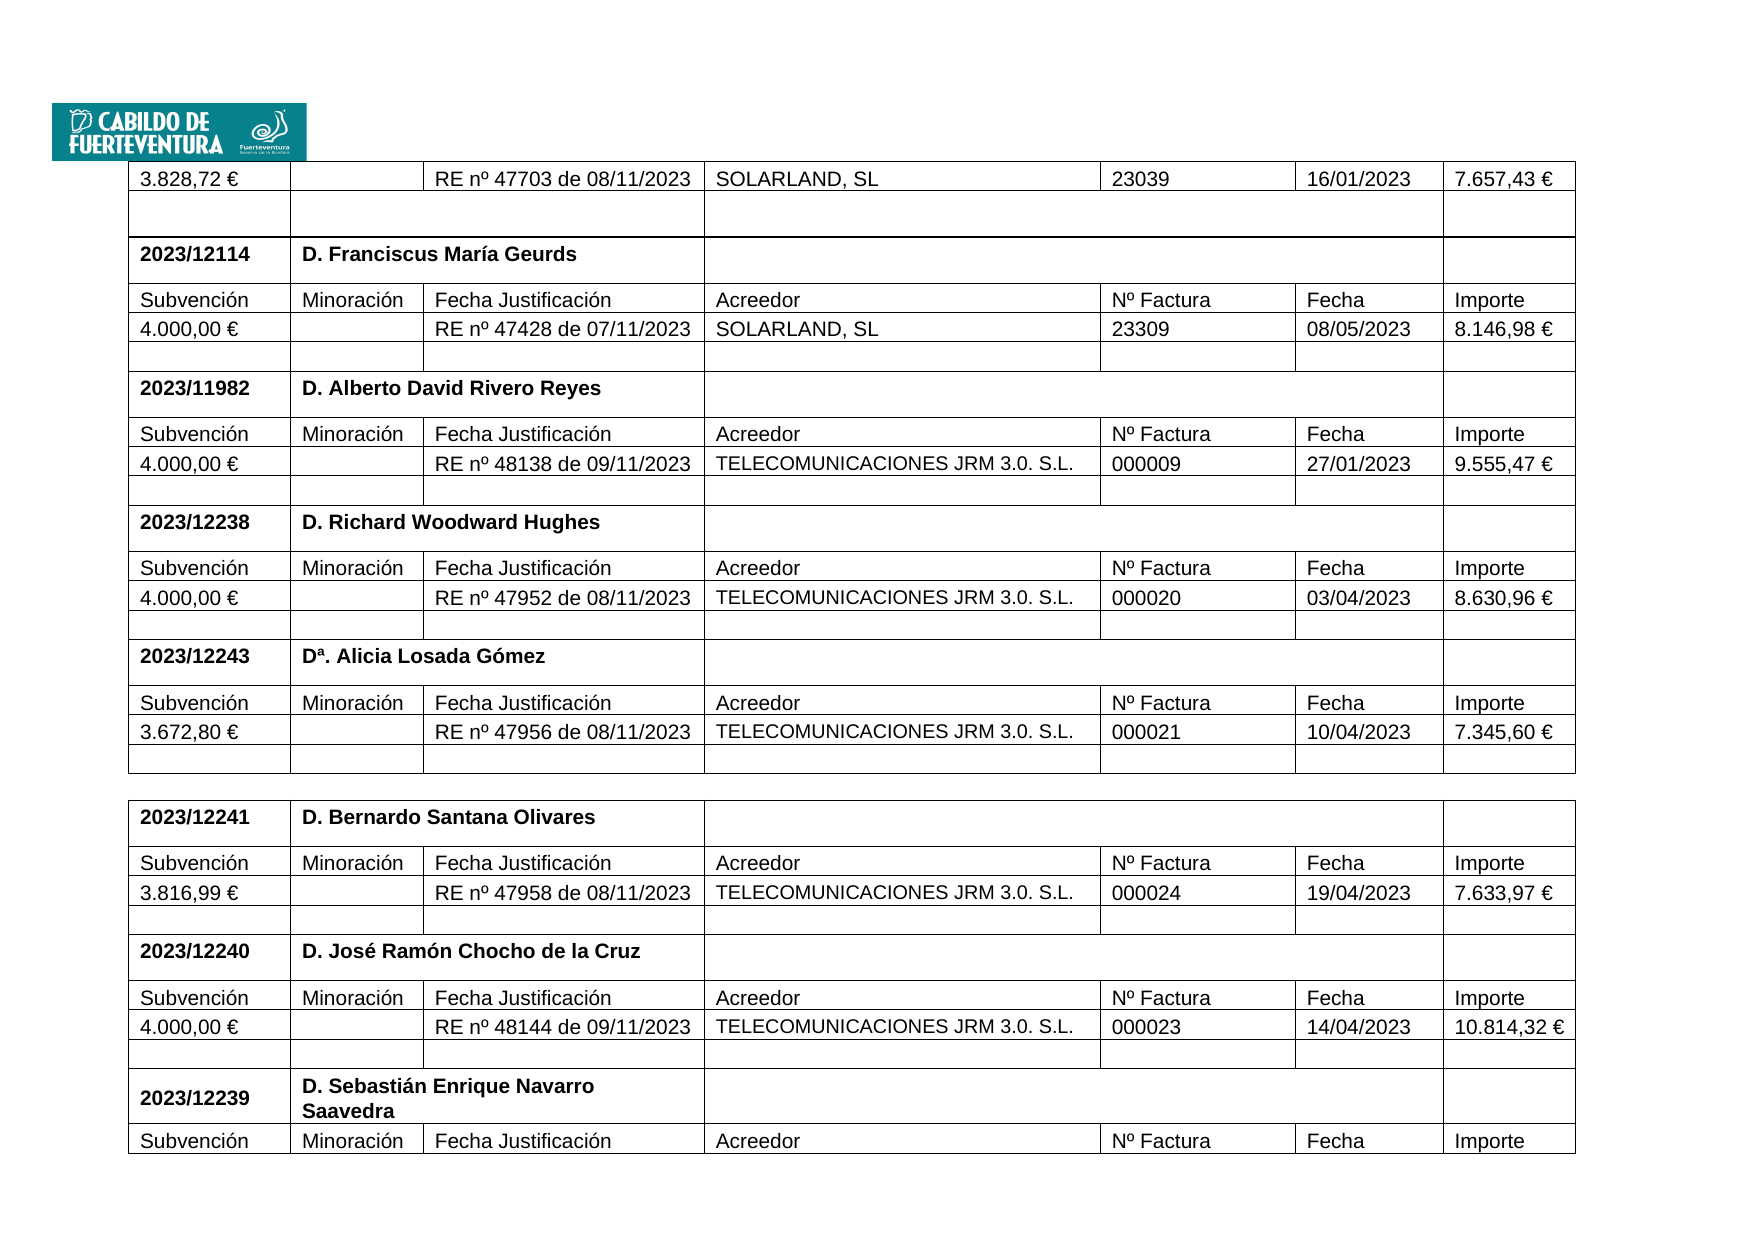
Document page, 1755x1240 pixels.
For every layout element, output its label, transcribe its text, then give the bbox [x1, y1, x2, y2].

table_cell [1296, 745, 1443, 773]
table_cell [1444, 476, 1575, 505]
table_header [1295, 801, 1443, 846]
table_cell [129, 745, 290, 773]
table_cell [705, 476, 1100, 505]
table_cell [1296, 476, 1443, 505]
table_cell [1296, 611, 1443, 639]
table_cell [424, 342, 704, 371]
table_cell 10.814,32 € [1444, 1010, 1575, 1039]
table_cell 4.000,00 € [129, 581, 290, 609]
table_cell Importe [1444, 1124, 1575, 1152]
table_cell 3.672,80 € [129, 715, 290, 744]
table_header [1444, 801, 1575, 846]
table_cell [1100, 1069, 1295, 1123]
table_cell 7.345,60 € [1444, 715, 1575, 744]
table_cell D. Richard Woodward Hughes [291, 506, 704, 551]
table_cell Fecha Justificación [424, 981, 704, 1009]
table_cell [705, 745, 1100, 773]
table_cell [1296, 1040, 1443, 1068]
table_cell [291, 715, 423, 744]
table_cell [291, 476, 423, 505]
table_cell [129, 342, 290, 371]
table_cell [705, 1069, 1100, 1123]
table_cell 10/04/2023 [1296, 715, 1443, 744]
table_cell Nº Factura [1101, 847, 1295, 875]
table_cell Nº Factura [1101, 1124, 1295, 1152]
table_cell Subvención [129, 981, 290, 1009]
table_cell 000024 [1101, 876, 1295, 904]
table_cell Acreedor [705, 981, 1100, 1009]
table_cell Fecha Justificación [424, 284, 704, 312]
table_cell [1444, 238, 1575, 282]
table_cell [291, 1010, 423, 1039]
table_cell [129, 1040, 290, 1068]
table_cell 9.555,47 € [1444, 447, 1575, 475]
table_cell SOLARLAND, SL [705, 313, 1100, 341]
table_cell [705, 906, 1100, 934]
table_cell [1101, 342, 1295, 371]
table_cell TELECOMUNICACIONES JRM 3.0. S.L. [705, 876, 1100, 904]
table_cell [291, 876, 423, 904]
table_cell Subvención [129, 686, 290, 714]
table_cell [1101, 906, 1295, 934]
table_cell Nº Factura [1101, 981, 1295, 1009]
table_cell [1101, 611, 1295, 639]
table_cell 23039 [1101, 162, 1295, 190]
table_cell [1444, 342, 1575, 371]
table_cell [705, 342, 1100, 371]
table_cell [1295, 238, 1443, 282]
table_cell Importe [1444, 552, 1575, 580]
table_cell [1100, 640, 1295, 685]
table_header 2023/12241 [129, 801, 290, 846]
table_cell [705, 640, 1100, 685]
table_cell Subvención [129, 418, 290, 446]
table_cell [291, 342, 423, 371]
table_cell Fecha [1296, 418, 1443, 446]
table_cell Minoración [291, 284, 423, 312]
table_cell [705, 372, 1100, 417]
table_cell Importe [1444, 981, 1575, 1009]
table_cell 4.000,00 € [129, 447, 290, 475]
table_cell [291, 581, 423, 609]
table_cell [1295, 935, 1443, 980]
table_cell Nº Factura [1101, 418, 1295, 446]
table_cell Fecha [1296, 552, 1443, 580]
table_cell 23309 [1101, 313, 1295, 341]
table_cell Minoración [291, 847, 423, 875]
table_cell TELECOMUNICACIONES JRM 3.0. S.L. [705, 447, 1100, 475]
table_cell 3.816,99 € [129, 876, 290, 904]
table_cell Acreedor [705, 284, 1100, 312]
table_cell Fecha Justificación [424, 847, 704, 875]
table_cell 2023/11982 [129, 372, 290, 417]
table_cell Acreedor [705, 686, 1100, 714]
table_cell 2023/12239 [129, 1069, 290, 1123]
table_cell [129, 476, 290, 505]
table_cell Importe [1444, 284, 1575, 312]
table_cell Acreedor [705, 418, 1100, 446]
table_cell D. Franciscus María Geurds [291, 238, 704, 282]
table_cell Minoración [291, 418, 423, 446]
table_cell 03/04/2023 [1296, 581, 1443, 609]
table_cell [424, 745, 704, 773]
table_cell [129, 611, 290, 639]
table_header D. Bernardo Santana Olivares [291, 801, 704, 846]
table_cell Nº Factura [1101, 686, 1295, 714]
table_cell [129, 191, 290, 236]
table_cell Fecha Justificación [424, 686, 704, 714]
table_cell [1295, 1069, 1443, 1123]
table_cell [291, 745, 423, 773]
table_cell [291, 162, 423, 190]
table_cell 27/01/2023 [1296, 447, 1443, 475]
table_cell Fecha Justificación [424, 1124, 704, 1152]
table_cell 2023/12243 [129, 640, 290, 685]
table_cell Fecha [1296, 686, 1443, 714]
table_cell TELECOMUNICACIONES JRM 3.0. S.L. [705, 1010, 1100, 1039]
table_cell Acreedor [705, 847, 1100, 875]
table_cell 000020 [1101, 581, 1295, 609]
table_cell [424, 1040, 704, 1068]
table_cell RE nº 47956 de 08/11/2023 [424, 715, 704, 744]
table_cell [424, 476, 704, 505]
table_cell D. José Ramón Chocho de la Cruz [291, 935, 704, 980]
table_cell RE nº 47428 de 07/11/2023 [424, 313, 704, 341]
table_cell [1295, 506, 1443, 551]
table_cell [291, 191, 704, 236]
table_cell Importe [1444, 686, 1575, 714]
table_cell Fecha Justificación [424, 418, 704, 446]
table_cell [1444, 372, 1575, 417]
picture [52, 103, 307, 161]
table_cell 4.000,00 € [129, 313, 290, 341]
table_cell [1296, 342, 1443, 371]
table_cell [129, 906, 290, 934]
table_cell RE nº 47958 de 08/11/2023 [424, 876, 704, 904]
table_cell [705, 191, 1100, 236]
table_cell [1444, 745, 1575, 773]
table_cell 3.828,72 € [129, 162, 290, 190]
table_cell [1100, 506, 1295, 551]
table_cell [1101, 476, 1295, 505]
table_cell Dª. Alicia Losada Gómez [291, 640, 704, 685]
table_cell [705, 1040, 1100, 1068]
table_cell [424, 611, 704, 639]
table_cell [1444, 935, 1575, 980]
table_cell Importe [1444, 847, 1575, 875]
table_cell [705, 611, 1100, 639]
table_cell [1444, 906, 1575, 934]
table_cell Minoración [291, 981, 423, 1009]
table_cell [1296, 906, 1443, 934]
table_header [705, 801, 1100, 846]
table_cell TELECOMUNICACIONES JRM 3.0. S.L. [705, 715, 1100, 744]
table_cell 2023/12240 [129, 935, 290, 980]
table_cell D. Alberto David Rivero Reyes [291, 372, 704, 417]
table_cell Subvención [129, 847, 290, 875]
table_cell [1295, 640, 1443, 685]
table_cell [1295, 191, 1443, 236]
table_cell D. Sebastián Enrique Navarro Saavedra [291, 1069, 704, 1123]
table_cell Fecha [1296, 1124, 1443, 1152]
table_cell RE nº 47703 de 08/11/2023 [424, 162, 704, 190]
table_cell [291, 611, 423, 639]
table_cell TELECOMUNICACIONES JRM 3.0. S.L. [705, 581, 1100, 609]
table_cell RE nº 48144 de 09/11/2023 [424, 1010, 704, 1039]
table_cell 08/05/2023 [1296, 313, 1443, 341]
table_cell [705, 935, 1100, 980]
table_cell [705, 506, 1100, 551]
table_cell 8.630,96 € [1444, 581, 1575, 609]
table_cell 8.146,98 € [1444, 313, 1575, 341]
table_cell [291, 1040, 423, 1068]
table_cell Minoración [291, 686, 423, 714]
table_cell Nº Factura [1101, 552, 1295, 580]
table_cell 16/01/2023 [1296, 162, 1443, 190]
table_cell [1100, 372, 1295, 417]
table_cell [1444, 1069, 1575, 1123]
table_cell [1100, 935, 1295, 980]
table_cell [705, 238, 1100, 282]
table_cell [1444, 1040, 1575, 1068]
table_cell 7.633,97 € [1444, 876, 1575, 904]
table_cell [1444, 640, 1575, 685]
table_cell Importe [1444, 418, 1575, 446]
table_cell SOLARLAND, SL [705, 162, 1100, 190]
table_cell RE nº 47952 de 08/11/2023 [424, 581, 704, 609]
table_cell Fecha Justificación [424, 552, 704, 580]
table_cell [1444, 506, 1575, 551]
table_cell 2023/12114 [129, 238, 290, 282]
table_cell [1444, 191, 1575, 236]
table_cell 4.000,00 € [129, 1010, 290, 1039]
table_cell 000009 [1101, 447, 1295, 475]
table_cell 19/04/2023 [1296, 876, 1443, 904]
table_cell Fecha [1296, 847, 1443, 875]
table_cell Fecha [1296, 981, 1443, 1009]
table_cell Subvención [129, 1124, 290, 1152]
table_cell [1100, 238, 1295, 282]
table_cell Subvención [129, 552, 290, 580]
table_cell Acreedor [705, 1124, 1100, 1152]
table_cell [1101, 1040, 1295, 1068]
table_cell 7.657,43 € [1444, 162, 1575, 190]
table_cell [291, 447, 423, 475]
table_cell Acreedor [705, 552, 1100, 580]
table_cell Minoración [291, 1124, 423, 1152]
table_cell Fecha [1296, 284, 1443, 312]
table_cell 000023 [1101, 1010, 1295, 1039]
table_cell [1101, 745, 1295, 773]
table_cell [424, 906, 704, 934]
table_cell 14/04/2023 [1296, 1010, 1443, 1039]
table_cell [1100, 191, 1295, 236]
table_cell 2023/12238 [129, 506, 290, 551]
table_cell 000021 [1101, 715, 1295, 744]
table_cell RE nº 48138 de 09/11/2023 [424, 447, 704, 475]
table_header [1100, 801, 1295, 846]
table_cell [1444, 611, 1575, 639]
table_cell [1295, 372, 1443, 417]
table_cell [291, 906, 423, 934]
table_cell [291, 313, 423, 341]
table_cell Subvención [129, 284, 290, 312]
table_cell Nº Factura [1101, 284, 1295, 312]
table_cell Minoración [291, 552, 423, 580]
